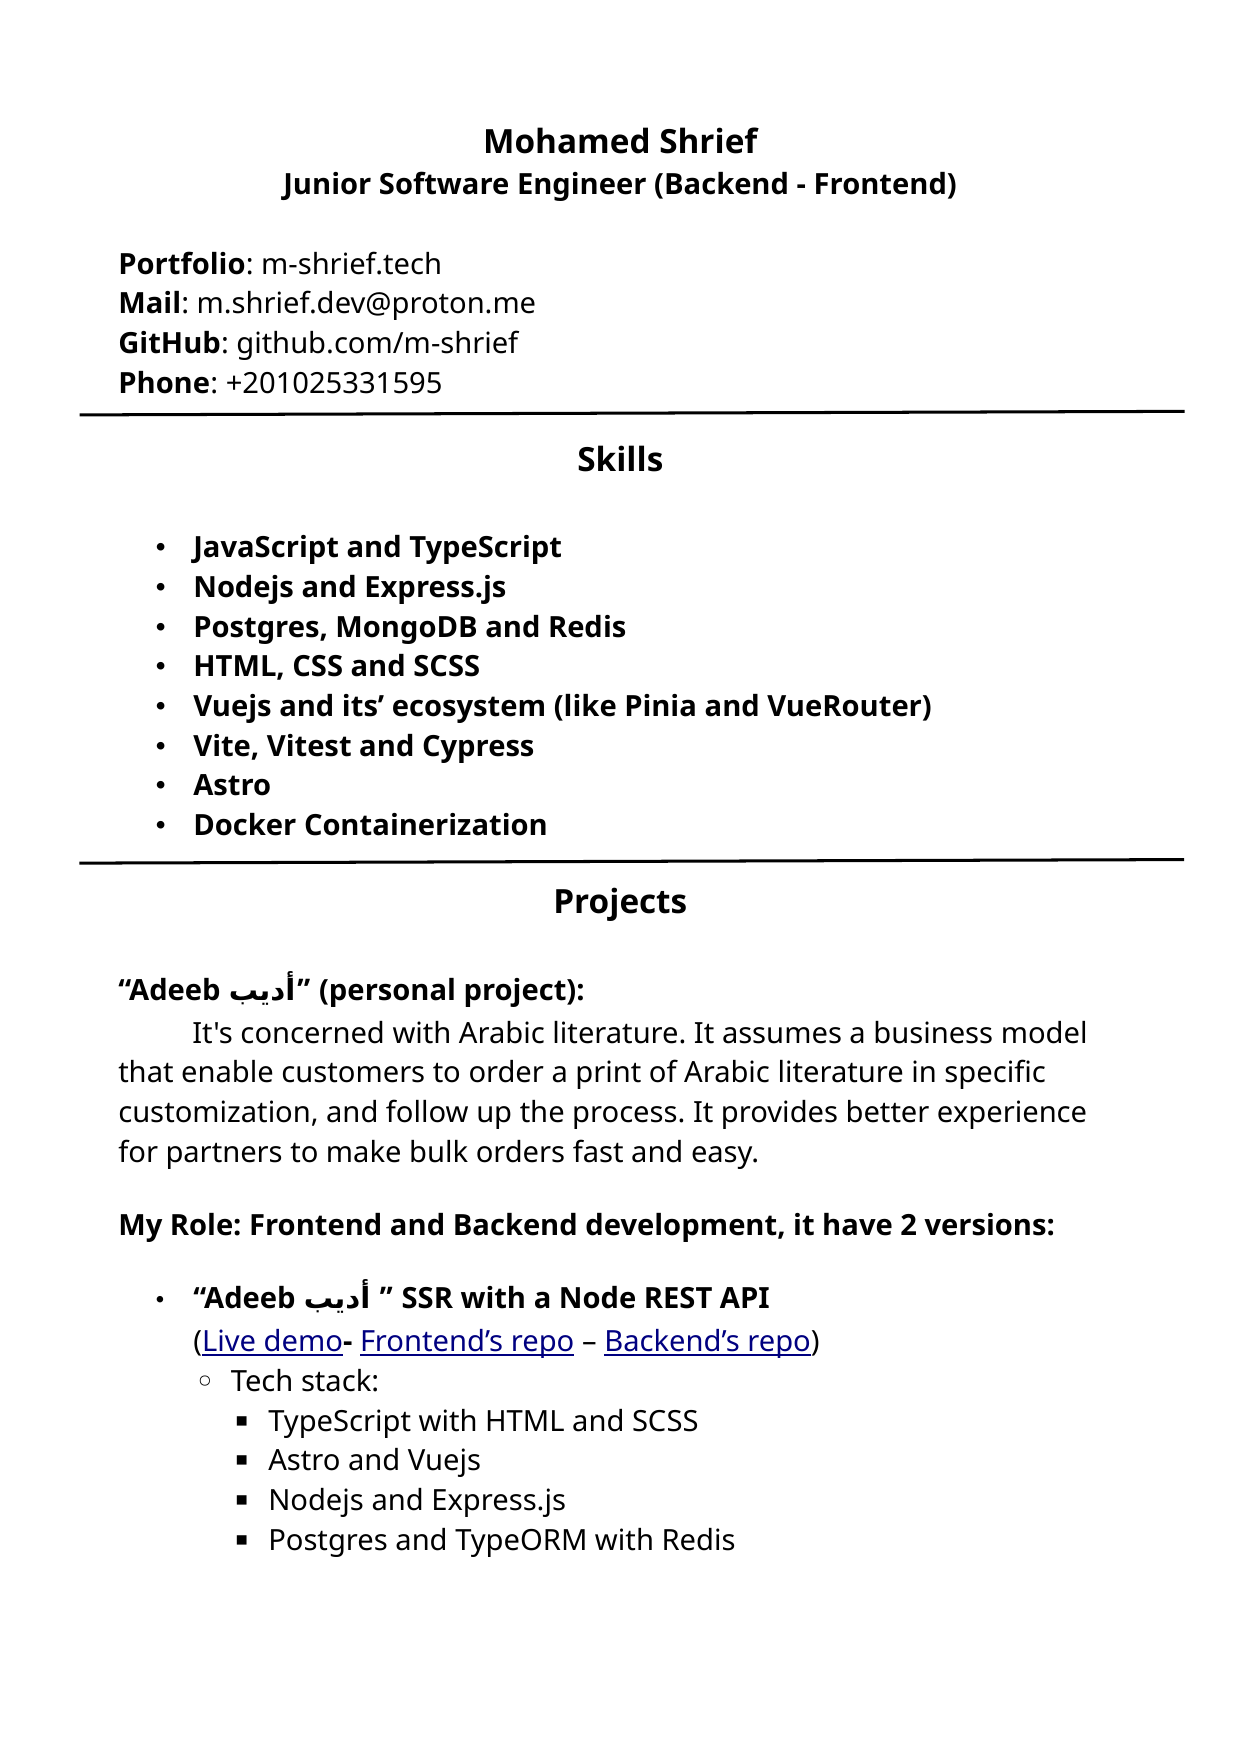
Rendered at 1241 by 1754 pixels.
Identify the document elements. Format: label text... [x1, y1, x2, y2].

list Postgres and TypeORM with Redis [231, 1519, 1122, 1559]
text My Role: Frontend and Backend development, it have 2 versions: [118, 1204, 1122, 1277]
text Mohamed Shrief [118, 118, 1122, 163]
text Phone: +201025331595 [118, 362, 1122, 402]
list Postgres, MongoDB and Redis [156, 606, 1122, 646]
text Mail: m.shrief.dev@proton.me [118, 283, 1122, 322]
list Astro and Vuejs [231, 1439, 1122, 1479]
text GitHub: github.com/m-shrief [118, 322, 1122, 362]
text Projects [118, 878, 1122, 923]
text Skills [118, 436, 1122, 481]
list Docker Containerization [156, 804, 1122, 844]
list Vite, Vitest and Cypress [156, 725, 1122, 765]
list “Adeeb أديب ” SSR with a Node REST API (Live demo- Frontend’s repo – Backend’s repo) [156, 1277, 1122, 1360]
list Tech stack: [193, 1360, 1122, 1400]
list JavaScript and TypeScript [156, 527, 1122, 566]
text It's concerned with Arabic literature. It assumes a business model that enable customers to order a print of Arabic literature in specific customization, and follow up the process. It provides better experience for partners to make bulk orders fast and easy. [118, 1012, 1122, 1171]
text Junior Software Engineer (Backend - Frontend) [118, 163, 1122, 203]
list TypeScript with HTML and SCSS [231, 1400, 1122, 1439]
list Astro [156, 765, 1122, 804]
text Portfolio: m-shrief.tech [118, 243, 1122, 283]
list Nodejs and Express.js [156, 566, 1122, 606]
list Nodejs and Express.js [231, 1479, 1122, 1519]
list Vuejs and its’ ecosystem (like Pinia and VueRouter) [156, 685, 1122, 725]
text “Adeeb أديب” (personal project): [118, 969, 1122, 1012]
list HTML, CSS and SCSS [156, 646, 1122, 685]
